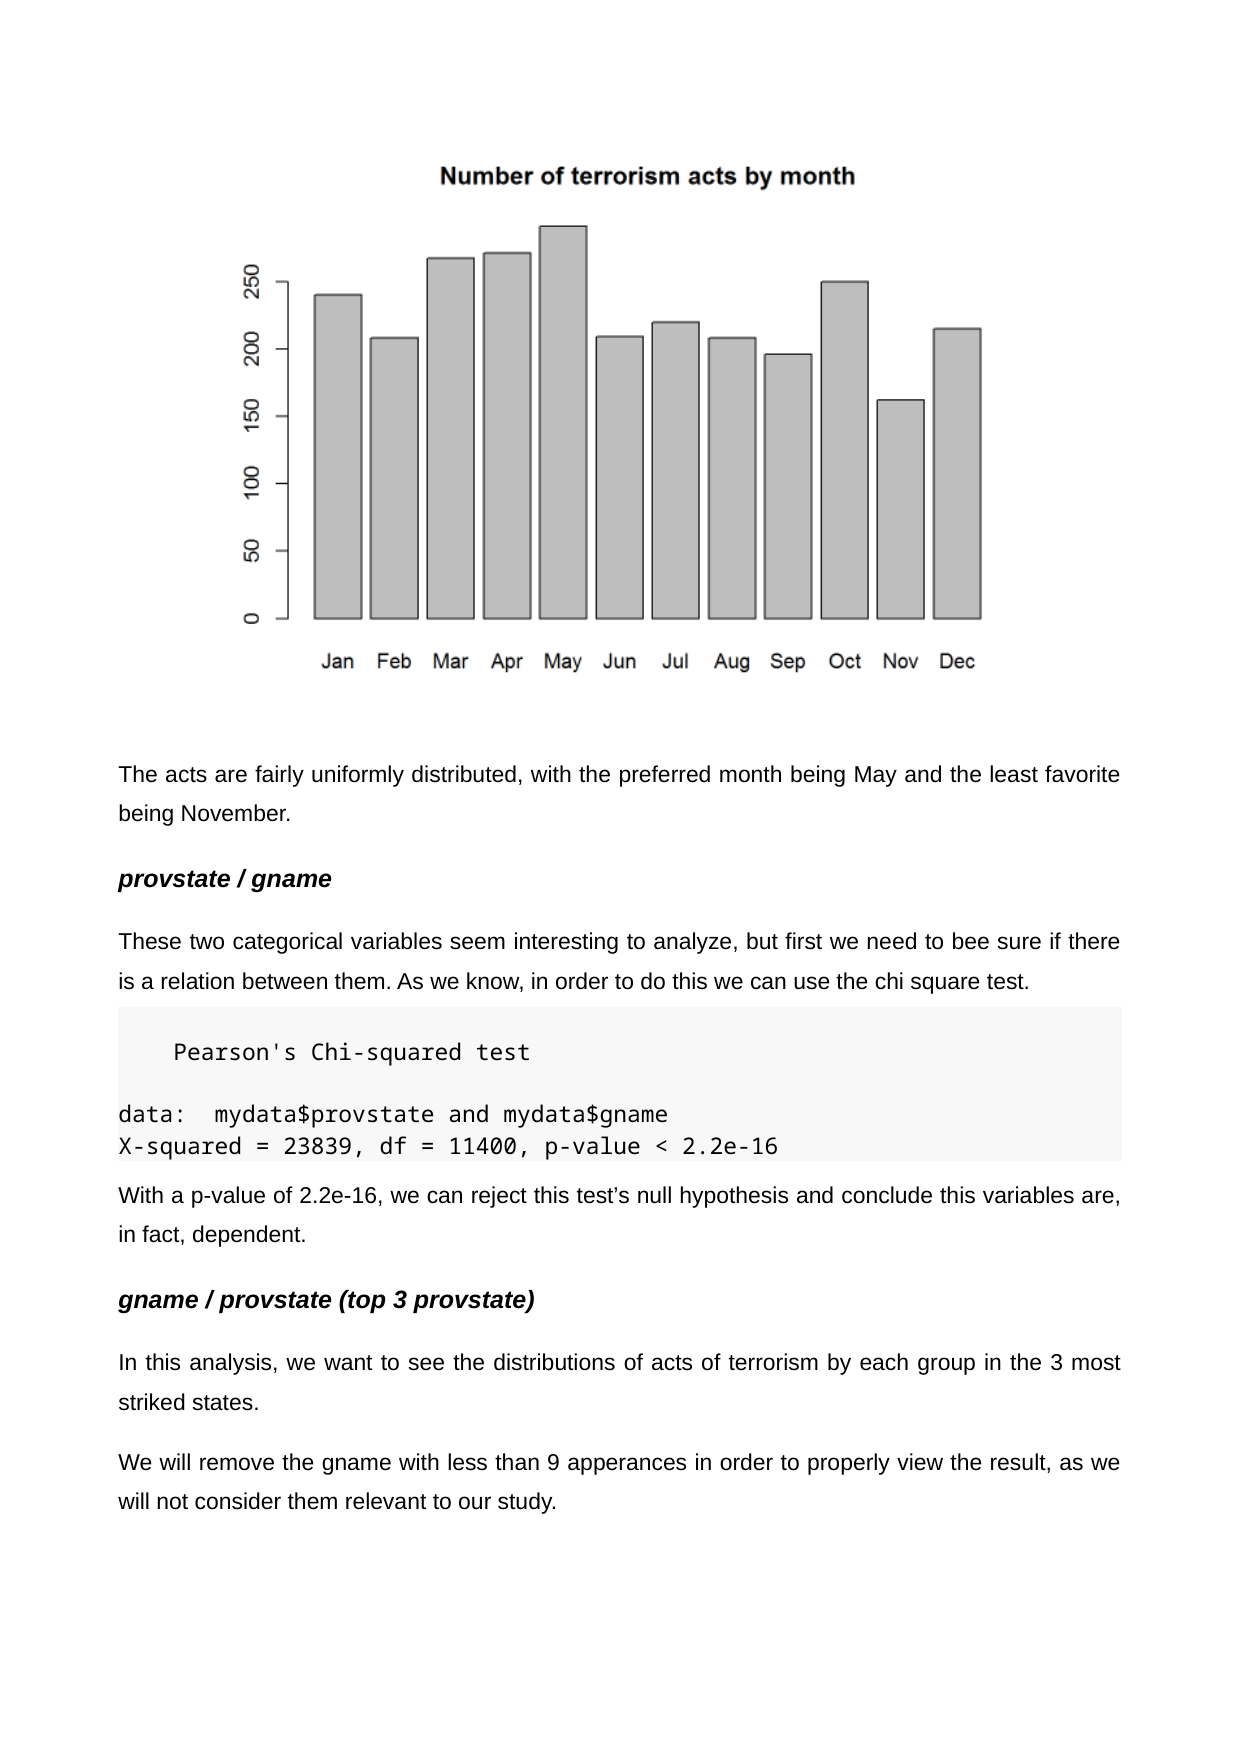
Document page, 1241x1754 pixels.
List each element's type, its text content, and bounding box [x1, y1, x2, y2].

table_header [125, 125, 1116, 708]
table_header [119, 119, 1122, 740]
text In this analysis, we want to see the distributions of acts of terrorism by each group in the 3 most striked states. [118, 1349, 1122, 1415]
text The acts are fairly uniformly distributed, with the preferred month being May and the least favorite being November. [118, 761, 1122, 827]
subtitle provstate / gname [118, 864, 1122, 893]
text With a p-value of 2.2e-16, we can reject this test’s null hypothesis and conclude this variables are, in fact, dependent. [118, 1182, 1122, 1247]
subtitle gname / provstate (top 3 provstate) [118, 1285, 1122, 1314]
text Pearson's Chi-squared test data: mydata$provstate and mydata$gname X-squared = 23839, df = 11400, p-value < 2.2e-16 [118, 1007, 1122, 1161]
text These two categorical variables seem interesting to analyze, but first we need to bee sure if there is a relation between them. As we know, in order to do this we can use the chi square test. [118, 928, 1122, 994]
text We will remove the gname with less than 9 apperances in order to properly view the result, as we will not consider them relevant to our study. [118, 1449, 1122, 1514]
